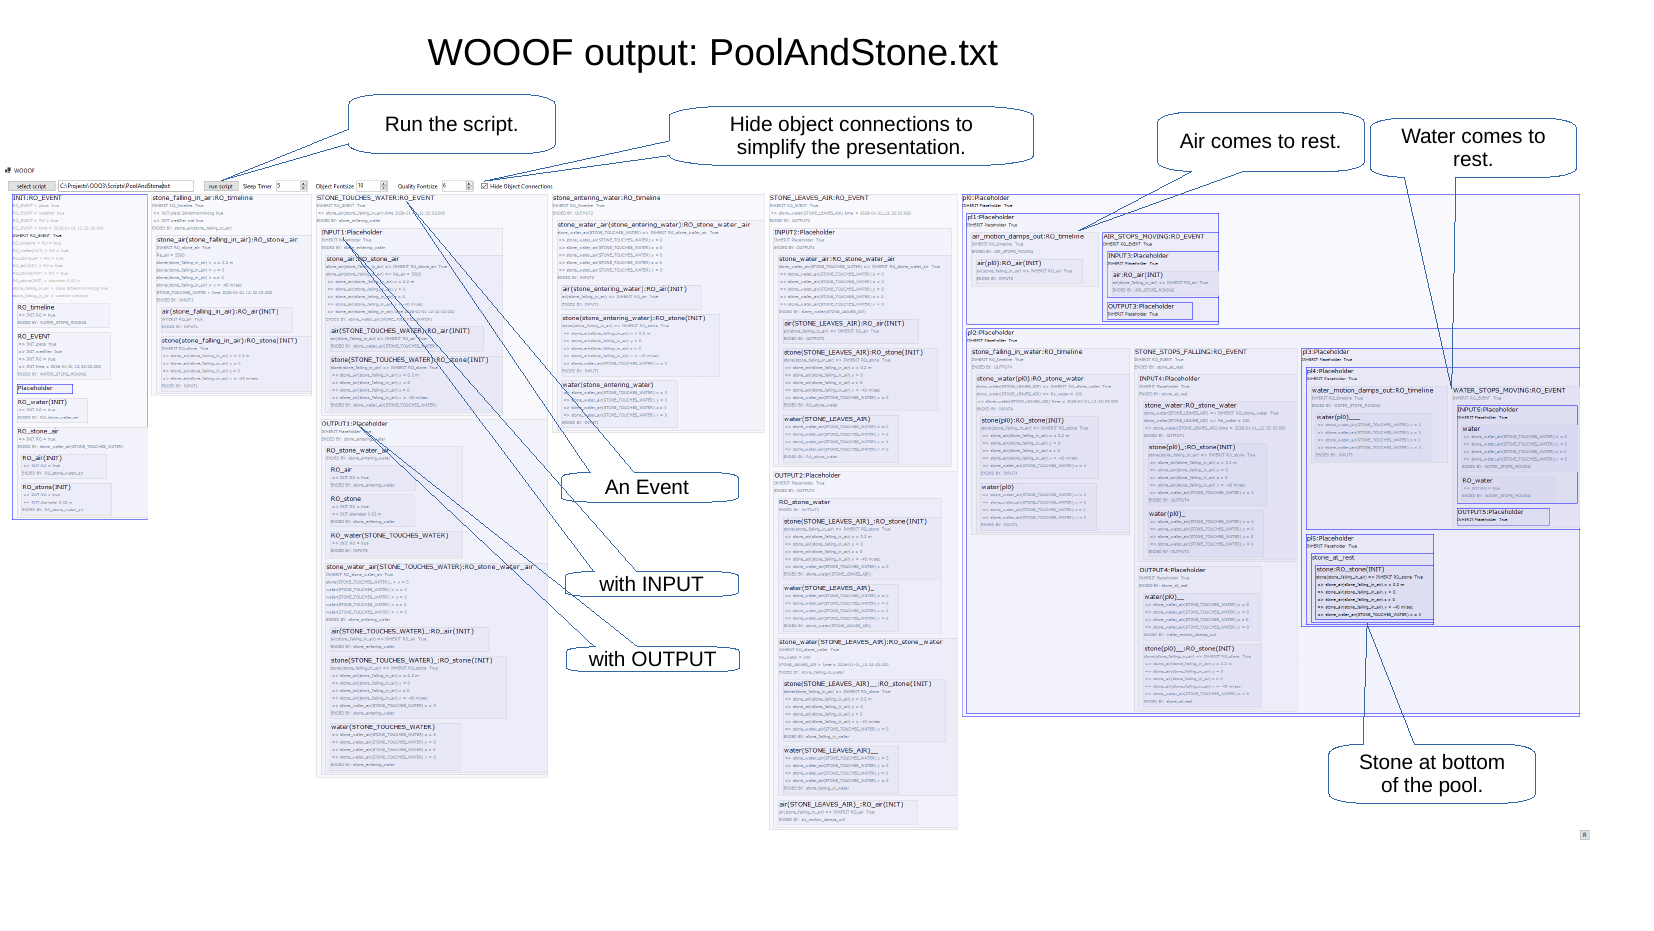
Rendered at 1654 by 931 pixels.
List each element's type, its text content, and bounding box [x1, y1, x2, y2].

text_box Water comes to rest. [1370, 118, 1577, 389]
text_box with OUTPUT [357, 424, 740, 672]
text_box Stone at bottom of the pool. [1328, 623, 1536, 804]
picture [3, 165, 1595, 849]
text_box An Event [406, 201, 739, 503]
text_box Run the script. [221, 94, 556, 181]
text_box WOOOF output: PoolAndStone.txt [412, 24, 1241, 82]
text_box Air comes to rest. [1078, 112, 1365, 231]
text_box Hide object connections to simplify the presentation. [484, 106, 1034, 182]
text_box with INPUT [343, 237, 739, 597]
